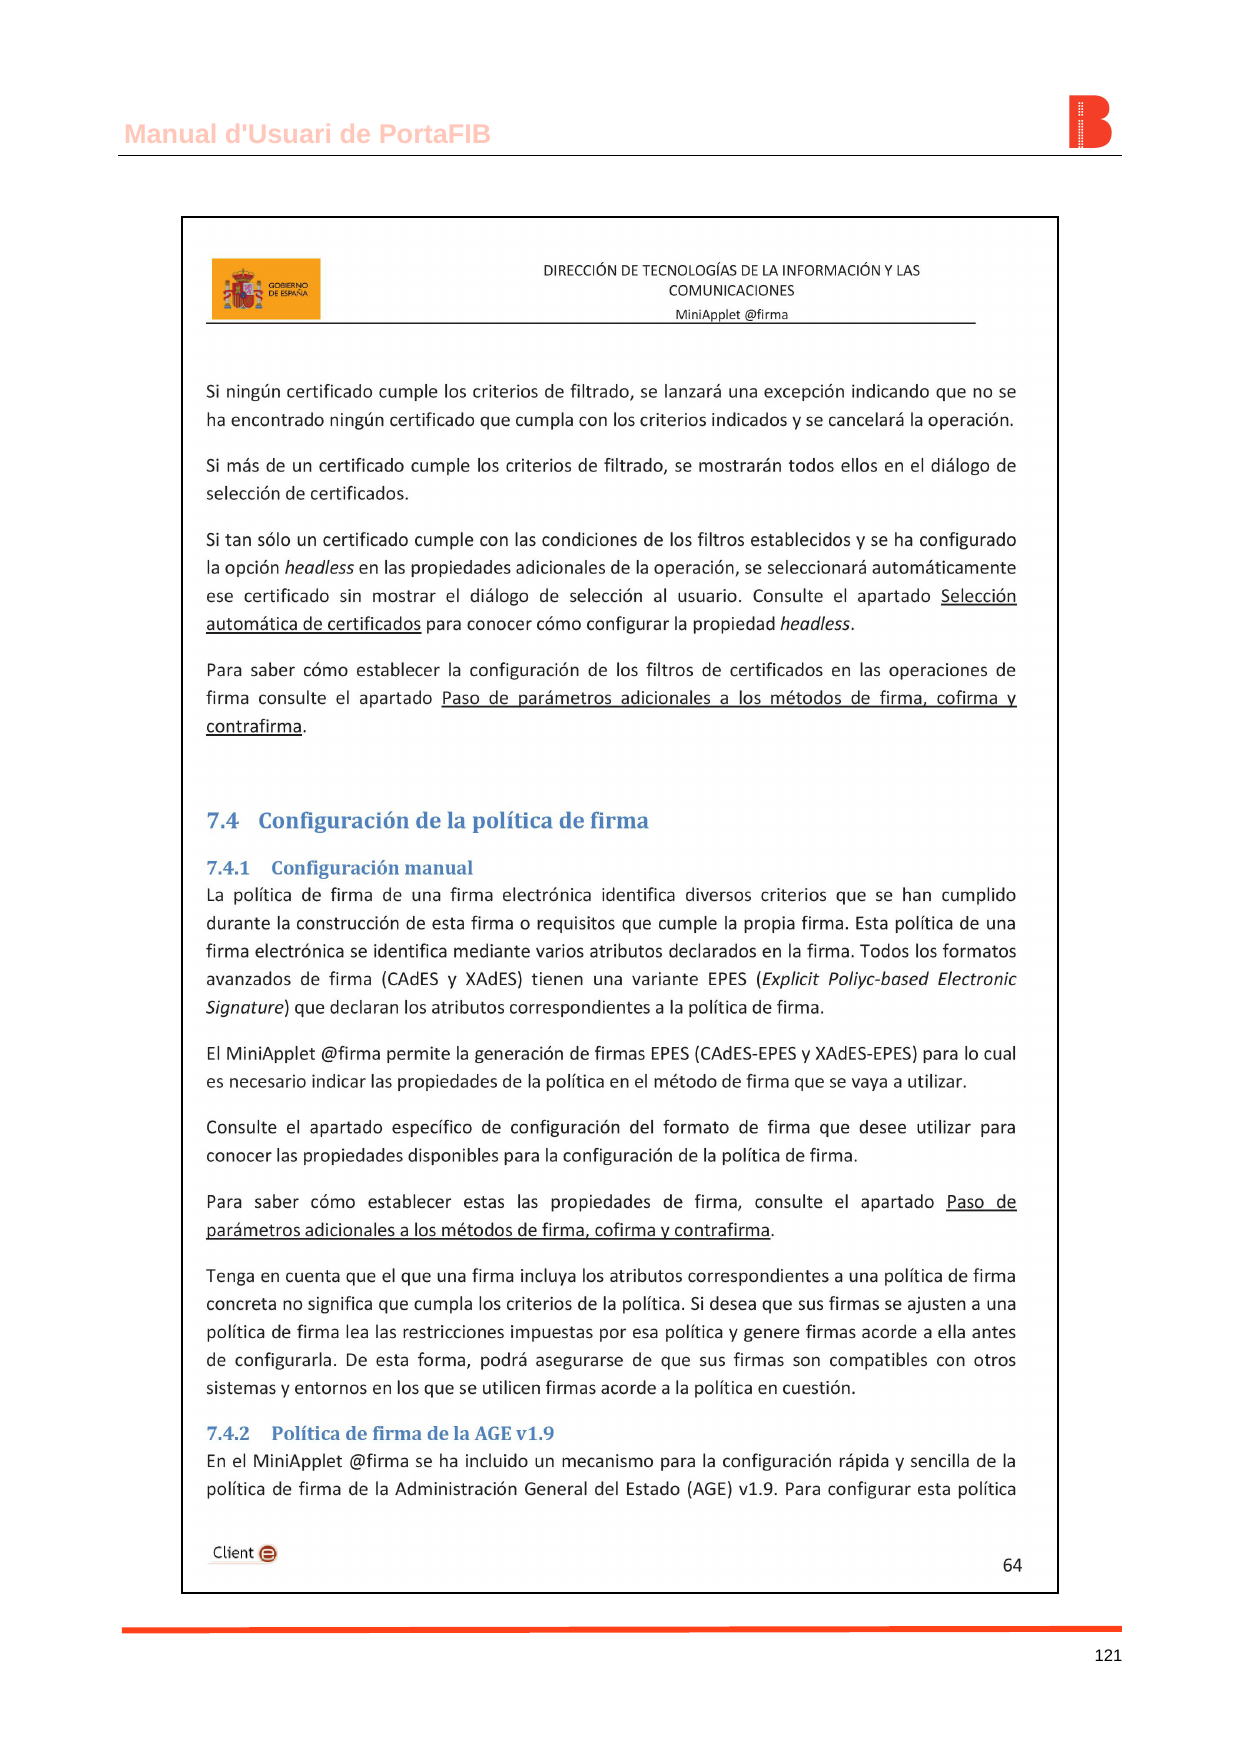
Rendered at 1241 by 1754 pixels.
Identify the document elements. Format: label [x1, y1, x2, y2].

picture [1063, 94, 1117, 150]
picture [186, 220, 1055, 1589]
